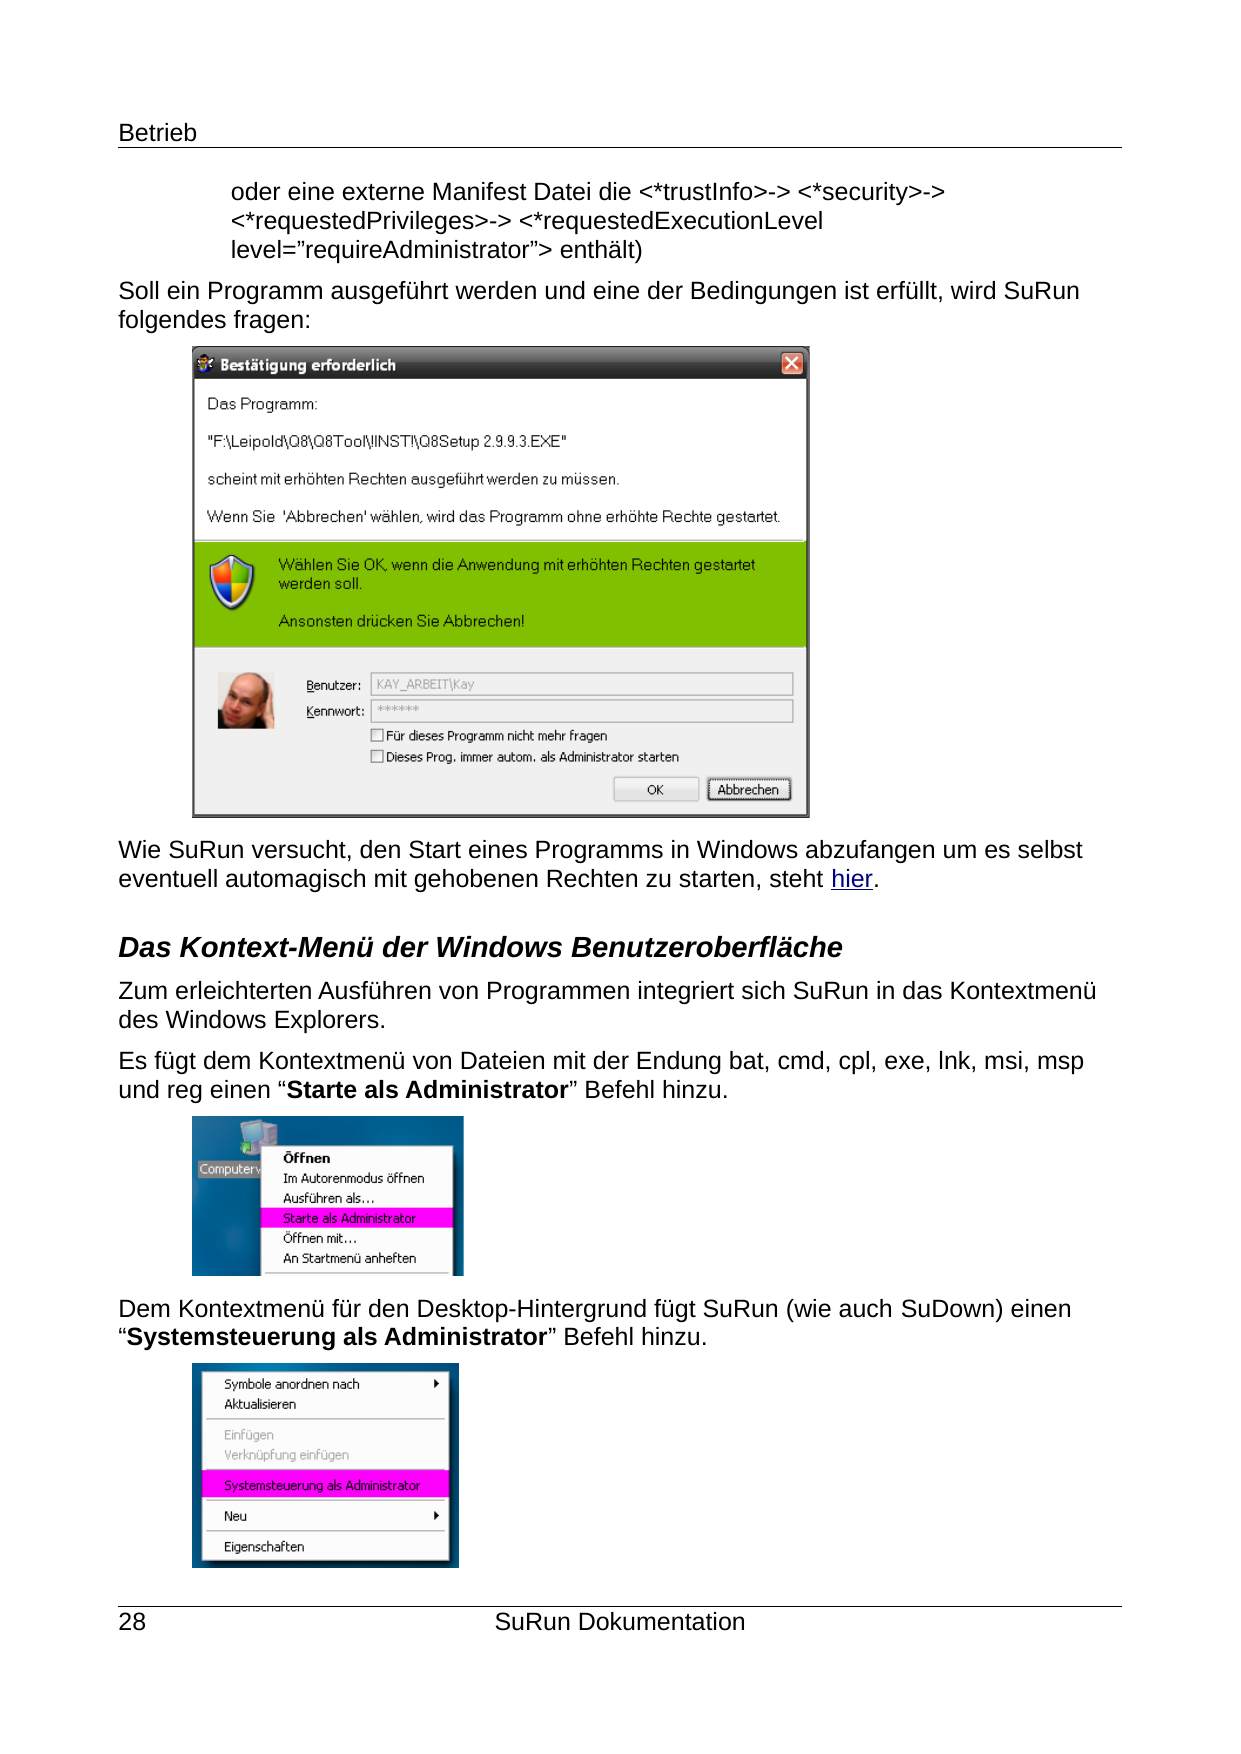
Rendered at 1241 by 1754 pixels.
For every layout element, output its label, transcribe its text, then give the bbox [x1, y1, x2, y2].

picture [211, 1210, 216, 1221]
text Soll ein Programm ausgeführt werden und eine der Bedingungen ist erfüllt, wird SuRun folgendes fragen: [118, 276, 1122, 334]
picture [192, 346, 810, 818]
picture [228, 1228, 241, 1246]
text Es fügt dem Kontextmenü von Dateien mit der Endung bat, cmd, cpl, exe, lnk, msi, msp und reg einen “Starte als Administrator” Befehl hinzu. [118, 1046, 1122, 1104]
text Dem Kontextmenü für den Desktop-Hintergrund fügt SuRun (wie auch SuDown) einen “Systemsteuerung als Administrator” Befehl hinzu. [118, 1293, 1122, 1351]
picture [192, 1363, 459, 1564]
text Wie SuRun versucht, den Start eines Programms in Windows abzufangen um es selbst eventuell automagisch mit gehobenen Rechten zu starten, steht hier. [118, 835, 1122, 893]
picture [192, 1116, 453, 1276]
text Zum erleichterten Ausführen von Programmen integriert sich SuRun in das Kontextmenü des Windows Explorers. [118, 976, 1122, 1034]
list oder eine externe Manifest Datei die <*trustInfo>-> <*security>-> <*requestedPrivileges>-> <*requestedExecutionLevel level=”requireAdministrator”> enthält) [193, 177, 1122, 264]
subtitle Das Kontext-Menü der Windows Benutzeroberfläche [118, 930, 1122, 964]
